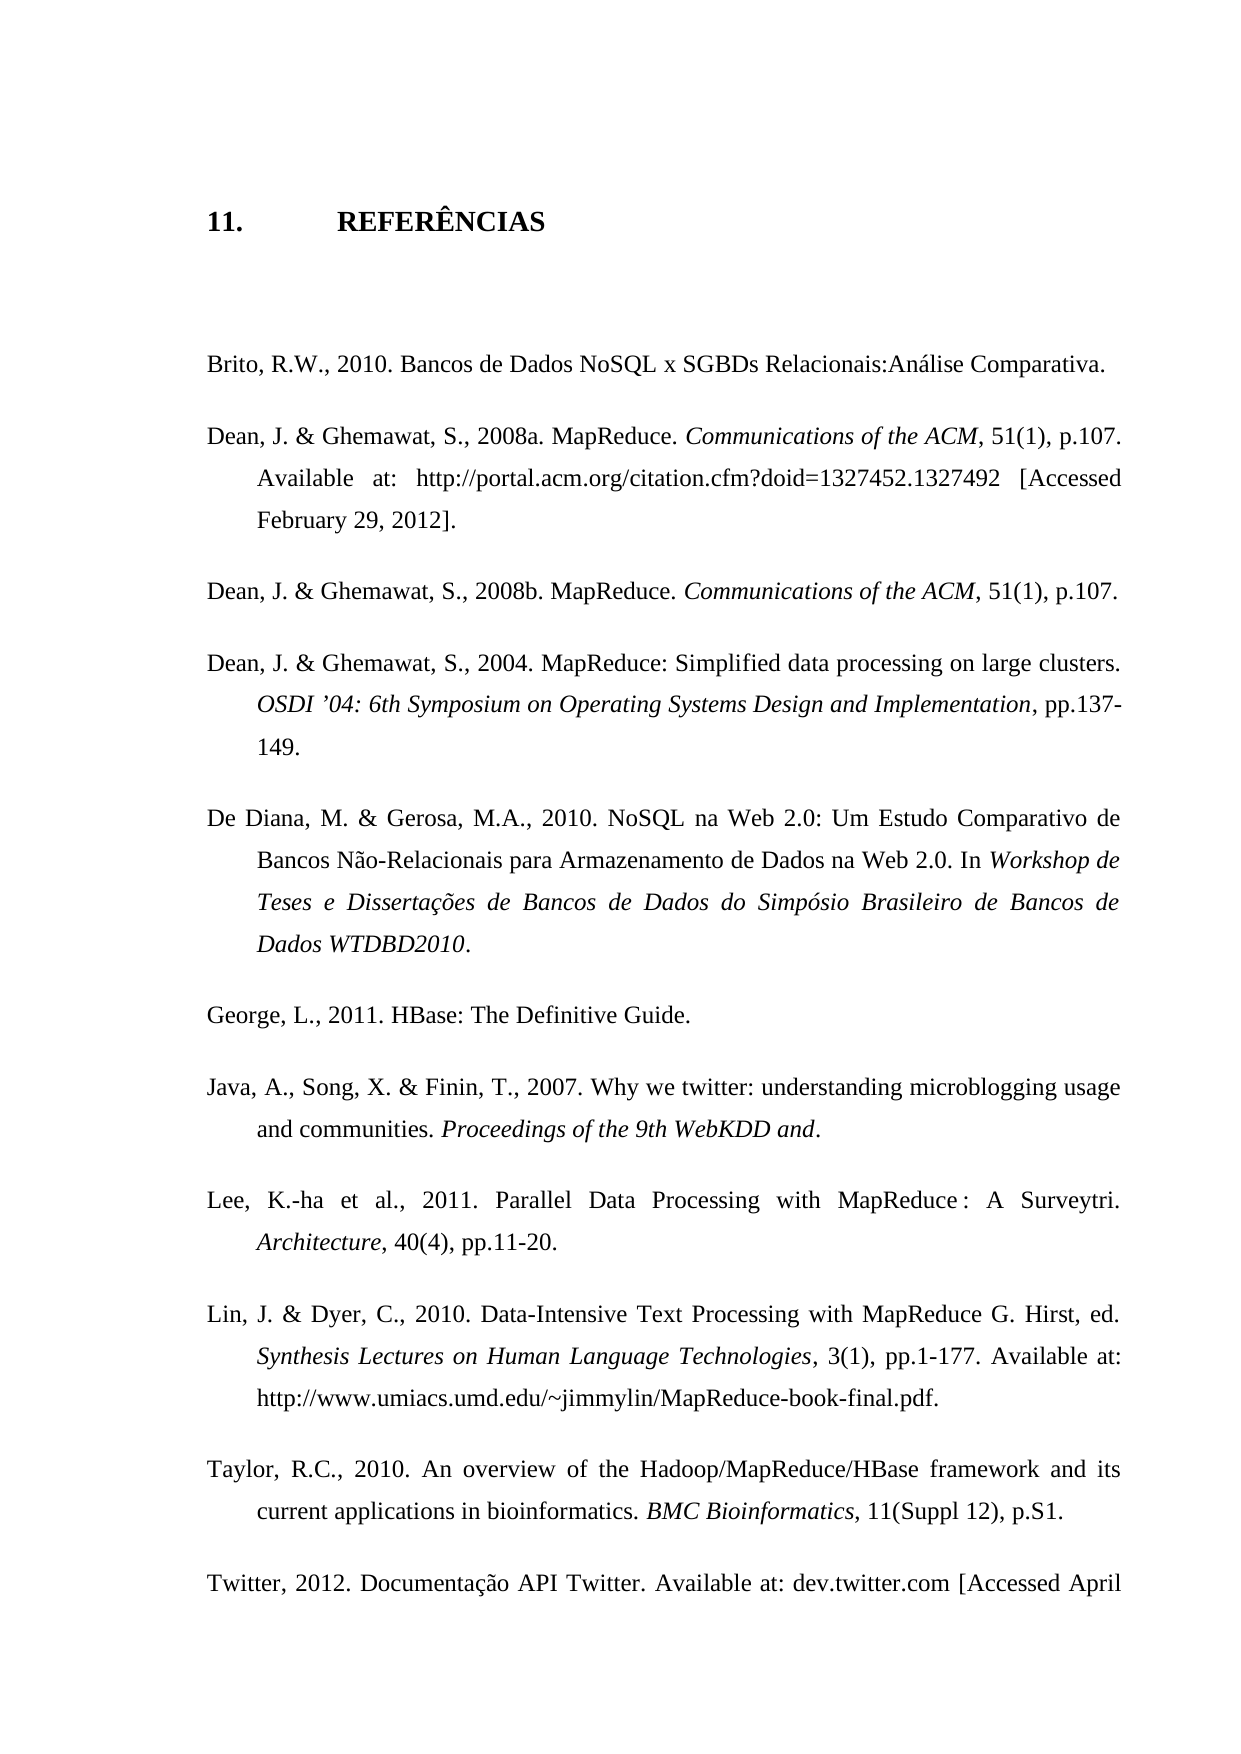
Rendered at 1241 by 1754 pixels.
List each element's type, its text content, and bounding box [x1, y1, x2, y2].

text Lee, K.-ha et al., 2011. Parallel Data Processing with MapReduce : A Surveytri. Architecture, 40(4), pp.11-20. [207, 1186, 1122, 1256]
subtitle REFERÊNCIAS [207, 205, 1122, 238]
text De Diana, M. & Gerosa, M.A., 2010. NoSQL na Web 2.0: Um Estudo Comparativo de Bancos Não-Relacionais para Armazenamento de Dados na Web 2.0. In Workshop de Teses e Dissertações de Bancos de Dados do Simpósio Brasileiro de Bancos de Dados WTDBD2010. [207, 804, 1122, 958]
text Brito, R.W., 2010. Bancos de Dados NoSQL x SGBDs Relacionais:Análise Comparativa. [207, 350, 1122, 378]
text Twitter, 2012. Documentação API Twitter. Available at: dev.twitter.com [Accessed April [207, 1568, 1122, 1596]
text Java, A., Song, X. & Finin, T., 2007. Why we twitter: understanding microblogging usage and communities. Proceedings of the 9th WebKDD and. [207, 1073, 1122, 1143]
text Dean, J. & Ghemawat, S., 2008b. MapReduce. Communications of the ACM, 51(1), p.107. [207, 577, 1122, 605]
text George, L., 2011. HBase: The Definitive Guide. [207, 1001, 1122, 1029]
text Taylor, R.C., 2010. An overview of the Hadoop/MapReduce/HBase framework and its current applications in bioinformatics. BMC Bioinformatics, 11(Suppl 12), p.S1. [207, 1455, 1122, 1525]
text Lin, J. & Dyer, C., 2010. Data-Intensive Text Processing with MapReduce G. Hirst, ed. Synthesis Lectures on Human Language Technologies, 3(1), pp.1-177. Available at: http://www.umiacs.umd.edu/~jimmylin/MapReduce-book-final.pdf. [207, 1299, 1122, 1412]
text Dean, J. & Ghemawat, S., 2008a. MapReduce. Communications of the ACM, 51(1), p.107. Available at: http://portal.acm.org/citation.cfm?doid=1327452.1327492 [Accessed February 29, 2012]. [207, 422, 1122, 533]
text Dean, J. & Ghemawat, S., 2004. MapReduce: Simplified data processing on large clusters. OSDI ’04: 6th Symposium on Operating Systems Design and Implementation, pp.137-149. [207, 648, 1122, 760]
